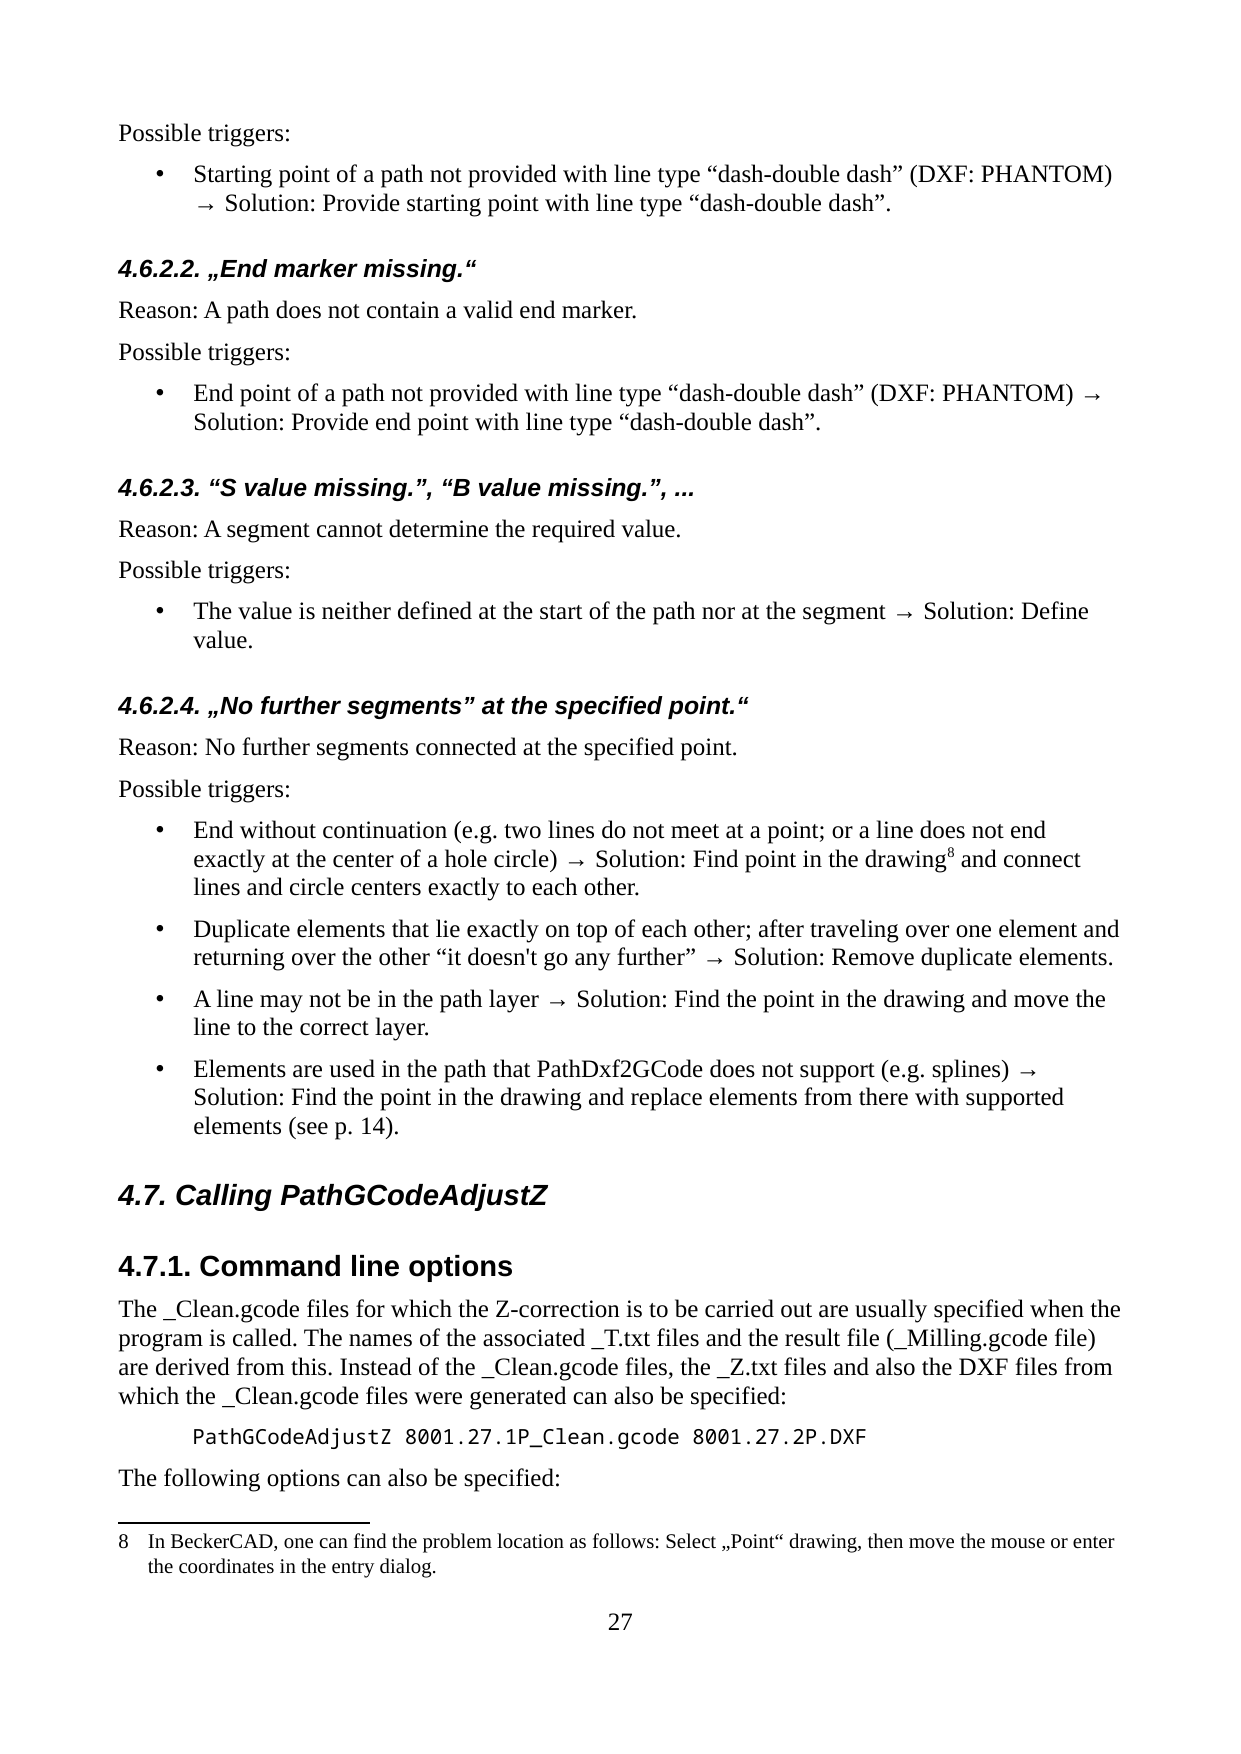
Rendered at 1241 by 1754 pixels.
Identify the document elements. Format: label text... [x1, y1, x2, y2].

list The value is neither defined at the start of the path nor at the segment → Solution: Define value. [156, 596, 1122, 654]
list In BeckerCAD, one can find the problem location as follows: Select „Point“ drawing, then move the mouse or enter the coordinates in the entry dialog. [118, 1529, 1122, 1578]
text Possible triggers: [118, 555, 1122, 584]
list End point of a path not provided with line type “dash-double dash” (DXF: PHANTOM) → Solution: Provide end point with line type “dash-double dash”. [156, 378, 1122, 435]
text Reason: No further segments connected at the specified point. [118, 732, 1122, 761]
subtitle 4.6.2.4. „No further segments” at the specified point.“ [118, 691, 1122, 720]
list Duplicate elements that lie exactly on top of each other; after traveling over one element and returning over the other “it doesn't go any further” → Solution: Remove duplicate elements. [156, 914, 1122, 971]
text The _Clean.gcode files for which the Z-correction is to be carried out are usually specified when the program is called. The names of the associated _T.txt files and the result file (_Milling.gcode file) are derived from this. Instead of the _Clean.gcode files, the _Z.txt files and also the DXF files from which the _Clean.gcode files were generated can also be specified: [118, 1294, 1122, 1409]
list A line may not be in the path layer → Solution: Find the point in the drawing and move the line to the correct layer. [156, 984, 1122, 1041]
text Reason: A path does not contain a valid end marker. [118, 295, 1122, 324]
list Elements are used in the path that PathDxf2GCode does not support (e.g. splines) → Solution: Find the point in the drawing and replace elements from there with supported elements (see p. 14). [156, 1054, 1122, 1140]
text Possible triggers: [118, 774, 1122, 802]
text The following options can also be specified: [118, 1463, 1122, 1492]
text Possible triggers: [118, 337, 1122, 365]
text PathGCodeAdjustZ 8001.27.1P_Clean.gcode 8001.27.2P.DXF [118, 1422, 1122, 1451]
text Reason: A segment cannot determine the required value. [118, 514, 1122, 543]
subtitle 4.7.1. Command line options [118, 1248, 1122, 1282]
subtitle 4.6.2.2. „End marker missing.“ [118, 254, 1122, 283]
list End without continuation (e.g. two lines do not meet at a point; or a line does not end exactly at the center of a hole circle) → Solution: Find point in the drawing and connect lines and circle centers exactly to each other. [156, 815, 1122, 901]
text Possible triggers: [118, 118, 1122, 147]
list Starting point of a path not provided with line type “dash-double dash” (DXF: PHANTOM) → Solution: Provide starting point with line type “dash-double dash”. [156, 159, 1122, 217]
subtitle 4.6.2.3. “S value missing.”, “B value missing.”, ... [118, 473, 1122, 501]
subtitle 4.7. Calling PathGCodeAdjustZ [118, 1177, 1122, 1211]
